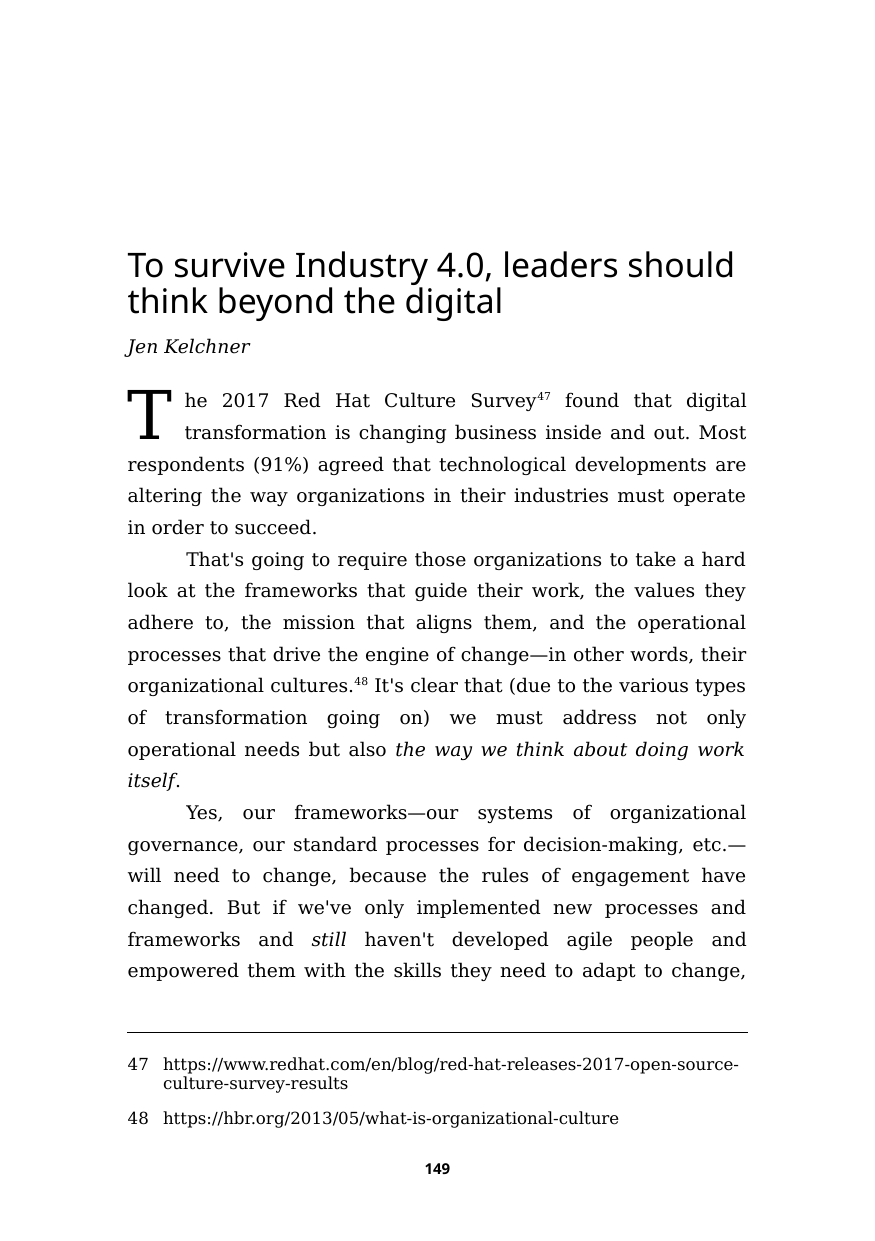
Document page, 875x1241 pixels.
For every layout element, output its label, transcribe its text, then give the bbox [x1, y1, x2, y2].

text Yes, our frameworks—our systems of organizational governance, our standard processes for decision-making, etc.—will need to change, because the rules of engagement have changed. But if we've only implemented new processes and frameworks and still haven't developed agile people and empowered them with the skills they need to adapt to change, [127, 802, 747, 982]
text https://www.redhat.com/en/blog/red-hat-releases-2017-open-source-culture-survey-results [127, 1055, 747, 1094]
text That's going to require those organizations to take a hard look at the frameworks that guide their work, the values they adhere to, the mission that aligns them, and the operational processes that drive the engine of change—in other words, their organizational cultures. It's clear that (due to the various types of transformation going on) we must address not only operational needs but also the way we think about doing work itself. [127, 549, 747, 792]
text https://hbr.org/2013/05/what-is-organizational-culture [127, 1109, 747, 1128]
text The 2017 Red Hat Culture Survey found that digital transformation is changing business inside and out. Most respondents (91%) agreed that technological developments are altering the way organizations in their industries must operate in order to succeed. [127, 391, 747, 539]
subtitle To survive Industry 4.0, leaders should think beyond the digital [127, 246, 747, 324]
text Jen Kelchner [127, 336, 747, 358]
